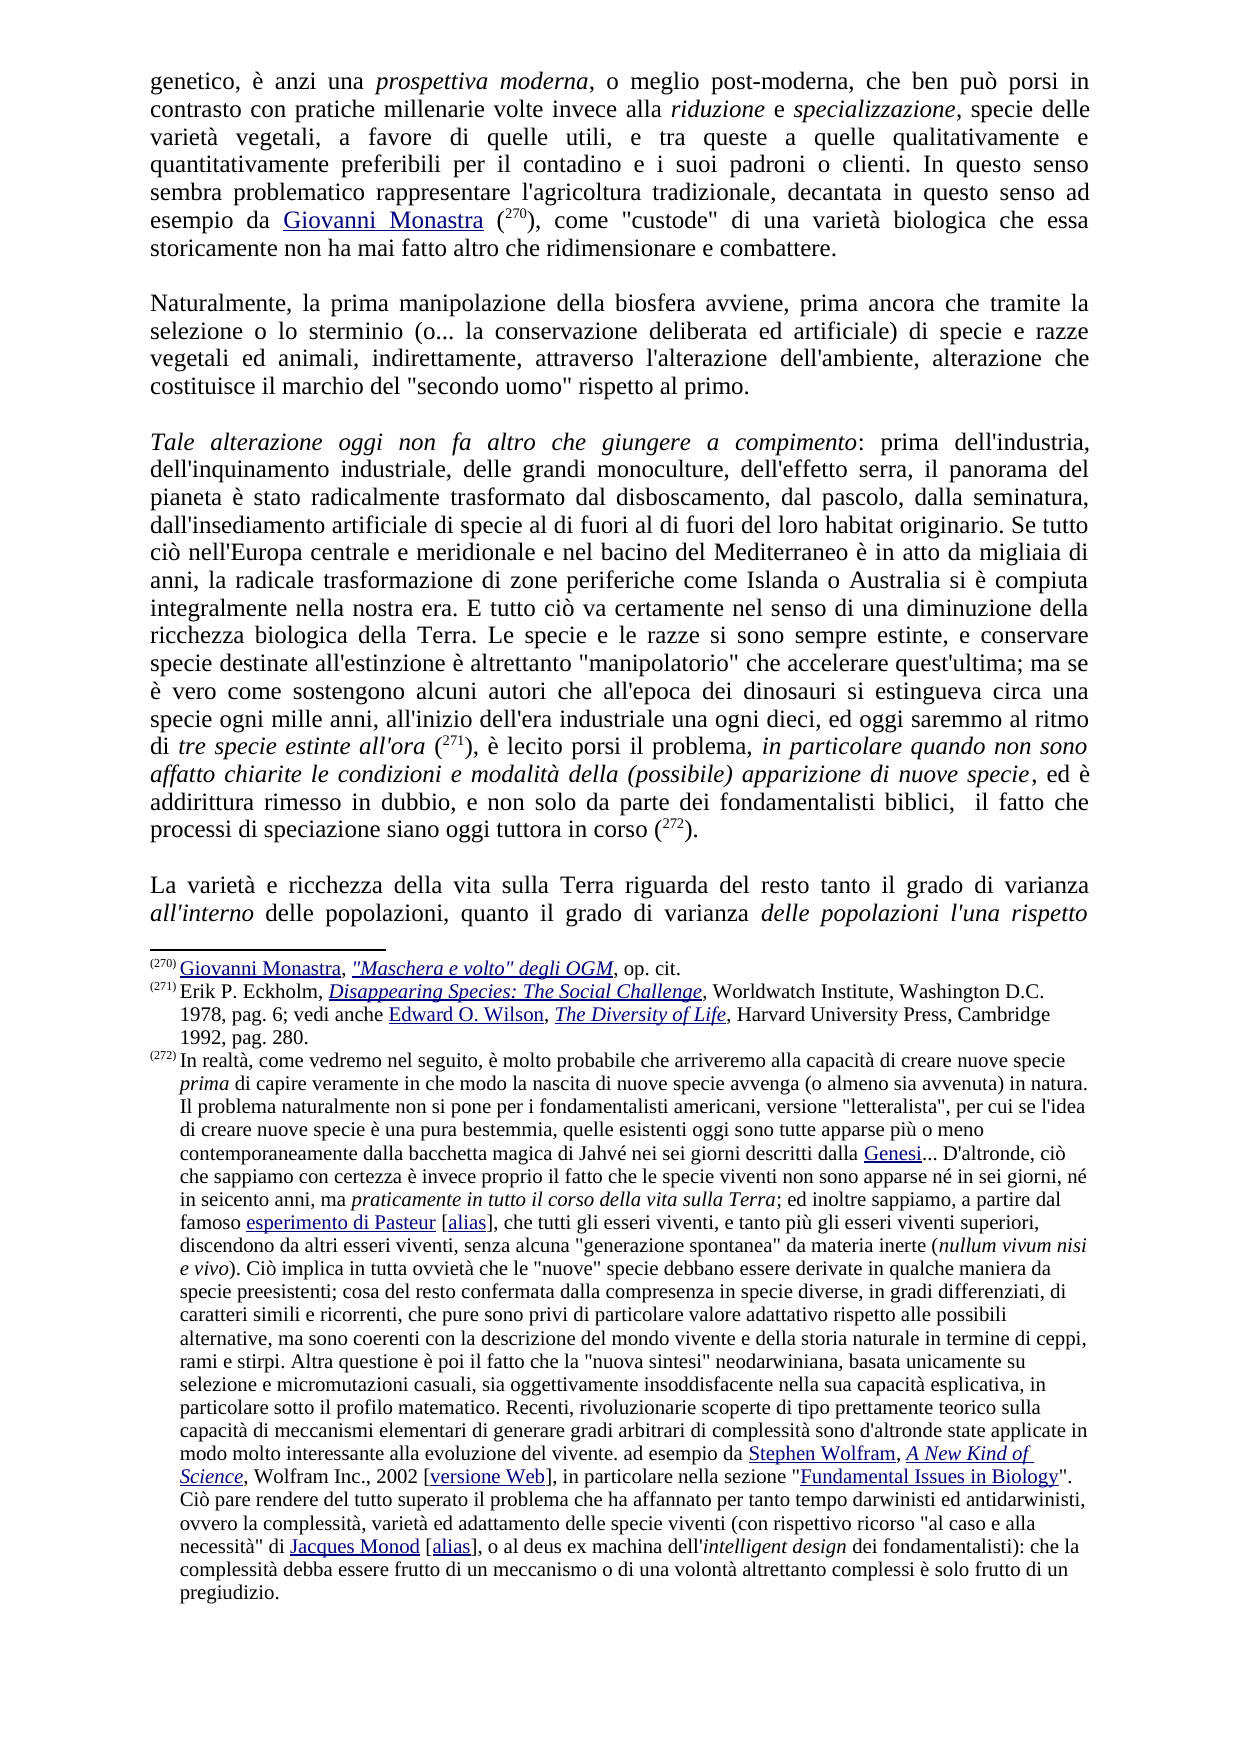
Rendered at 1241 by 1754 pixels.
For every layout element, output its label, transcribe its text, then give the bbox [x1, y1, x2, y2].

text Giovanni Monastra, "Maschera e volto" degli OGM, op. cit. [150, 956, 1090, 979]
text La varietà e ricchezza della vita sulla Terra riguarda del resto tanto il grado di varianza all'interno delle popolazioni, quanto il grado di varianza delle popolazioni l'una rispetto [150, 871, 1090, 926]
list Erik P. Eckholm, Disappearing Species: The Social Challenge, Worldwatch Institute, Washington D.C. 1978, pag. 6; vedi anche Edward O. Wilson, The Diversity of Life, Harvard University Press, Cambridge 1992, pag. 280. [150, 979, 1090, 1049]
list In realtà, come vedremo nel seguito, è molto probabile che arriveremo alla capacità di creare nuove specie prima di capire veramente in che modo la nascita di nuove specie avvenga (o almeno sia avvenuta) in natura. Il problema naturalmente non si pone per i fondamentalisti americani, versione "letteralista", per cui se l'idea di creare nuove specie è una pura bestemmia, quelle esistenti oggi sono tutte apparse più o meno contemporaneamente dalla bacchetta magica di Jahvé nei sei giorni descritti dalla Genesi... D'altronde, ciò che sappiamo con certezza è invece proprio il fatto che le specie viventi non sono apparse né in sei giorni, né in seicento anni, ma praticamente in tutto il corso della vita sulla Terra; ed inoltre sappiamo, a partire dal famoso esperimento di Pasteur [alias], che tutti gli esseri viventi, e tanto più gli esseri viventi superiori, discendono da altri esseri viventi, senza alcuna "generazione spontanea" da materia inerte (nullum vivum nisi e vivo). Ciò implica in tutta ovvietà che le "nuove" specie debbano essere derivate in qualche maniera da specie preesistenti; cosa del resto confermata dalla compresenza in specie diverse, in gradi differenziati, di caratteri simili e ricorrenti, che pure sono privi di particolare valore adattativo rispetto alle possibili alternative, ma sono coerenti con la descrizione del mondo vivente e della storia naturale in termine di ceppi, rami e stirpi. Altra questione è poi il fatto che la "nuova sintesi" neodarwiniana, basata unicamente su selezione e micromutazioni casuali, sia oggettivamente insoddisfacente nella sua capacità esplicativa, in particolare sotto il profilo matematico. Recenti, rivoluzionarie scoperte di tipo prettamente teorico sulla capacità di meccanismi elementari di generare gradi arbitrari di complessità sono d'altronde state applicate in modo molto interessante alla evoluzione del vivente. ad esempio da Stephen Wolfram, A New Kind of Science, Wolfram Inc., 2002 [versione Web], in particolare nella sezione "Fundamental Issues in Biology". Ciò pare rendere del tutto superato il problema che ha affannato per tanto tempo darwinisti ed antidarwinisti, ovvero la complessità, varietà ed adattamento delle specie viventi (con rispettivo ricorso "al caso e alla necessità" di Jacques Monod [alias], o al deus ex machina dell'intelligent design dei fondamentalisti): che la complessità debba essere frutto di un meccanismo o di una volontà altrettanto complessi è solo frutto di un pregiudizio. [150, 1049, 1090, 1604]
text Naturalmente, la prima manipolazione della biosfera avviene, prima ancora che tramite la selezione o lo sterminio (o... la conservazione deliberata ed artificiale) di specie e razze vegetali ed animali, indirettamente, attraverso l'alterazione dell'ambiente, alterazione che costituisce il marchio del "secondo uomo" rispetto al primo. [150, 289, 1090, 400]
text Tale alterazione oggi non fa altro che giungere a compimento: prima dell'industria, dell'inquinamento industriale, delle grandi monoculture, dell'effetto serra, il panorama del pianeta è stato radicalmente trasformato dal disboscamento, dal pascolo, dalla seminatura, dall'insediamento artificiale di specie al di fuori al di fuori del loro habitat originario. Se tutto ciò nell'Europa centrale e meridionale e nel bacino del Mediterraneo è in atto da migliaia di anni, la radicale trasformazione di zone periferiche come Islanda o Australia si è compiuta integralmente nella nostra era. E tutto ciò va certamente nel senso di una diminuzione della ricchezza biologica della Terra. Le specie e le razze si sono sempre estinte, e conservare specie destinate all'estinzione è altrettanto "manipolatorio" che accelerare quest'ultima; ma se è vero come sostengono alcuni autori che all'epoca dei dinosauri si estingueva circa una specie ogni mille anni, all'inizio dell'era industriale una ogni dieci, ed oggi saremmo al ritmo di tre specie estinte all'ora (), è lecito porsi il problema, in particolare quando non sono affatto chiarite le condizioni e modalità della (possibile) apparizione di nuove specie, ed è addirittura rimesso in dubbio, e non solo da parte dei fondamentalisti biblici, il fatto che processi di speciazione siano oggi tuttora in corso (). [150, 428, 1090, 843]
text genetico, è anzi una prospettiva moderna, o meglio post-moderna, che ben può porsi in contrasto con pratiche millenarie volte invece alla riduzione e specializzazione, specie delle varietà vegetali, a favore di quelle utili, e tra queste a quelle qualitativamente e quantitativamente preferibili per il contadino e i suoi padroni o clienti. In questo senso sembra problematico rappresentare l'agricoltura tradizionale, decantata in questo senso ad esempio da Giovanni Monastra (), come "custode" di una varietà biologica che essa storicamente non ha mai fatto altro che ridimensionare e combattere. [150, 67, 1090, 261]
